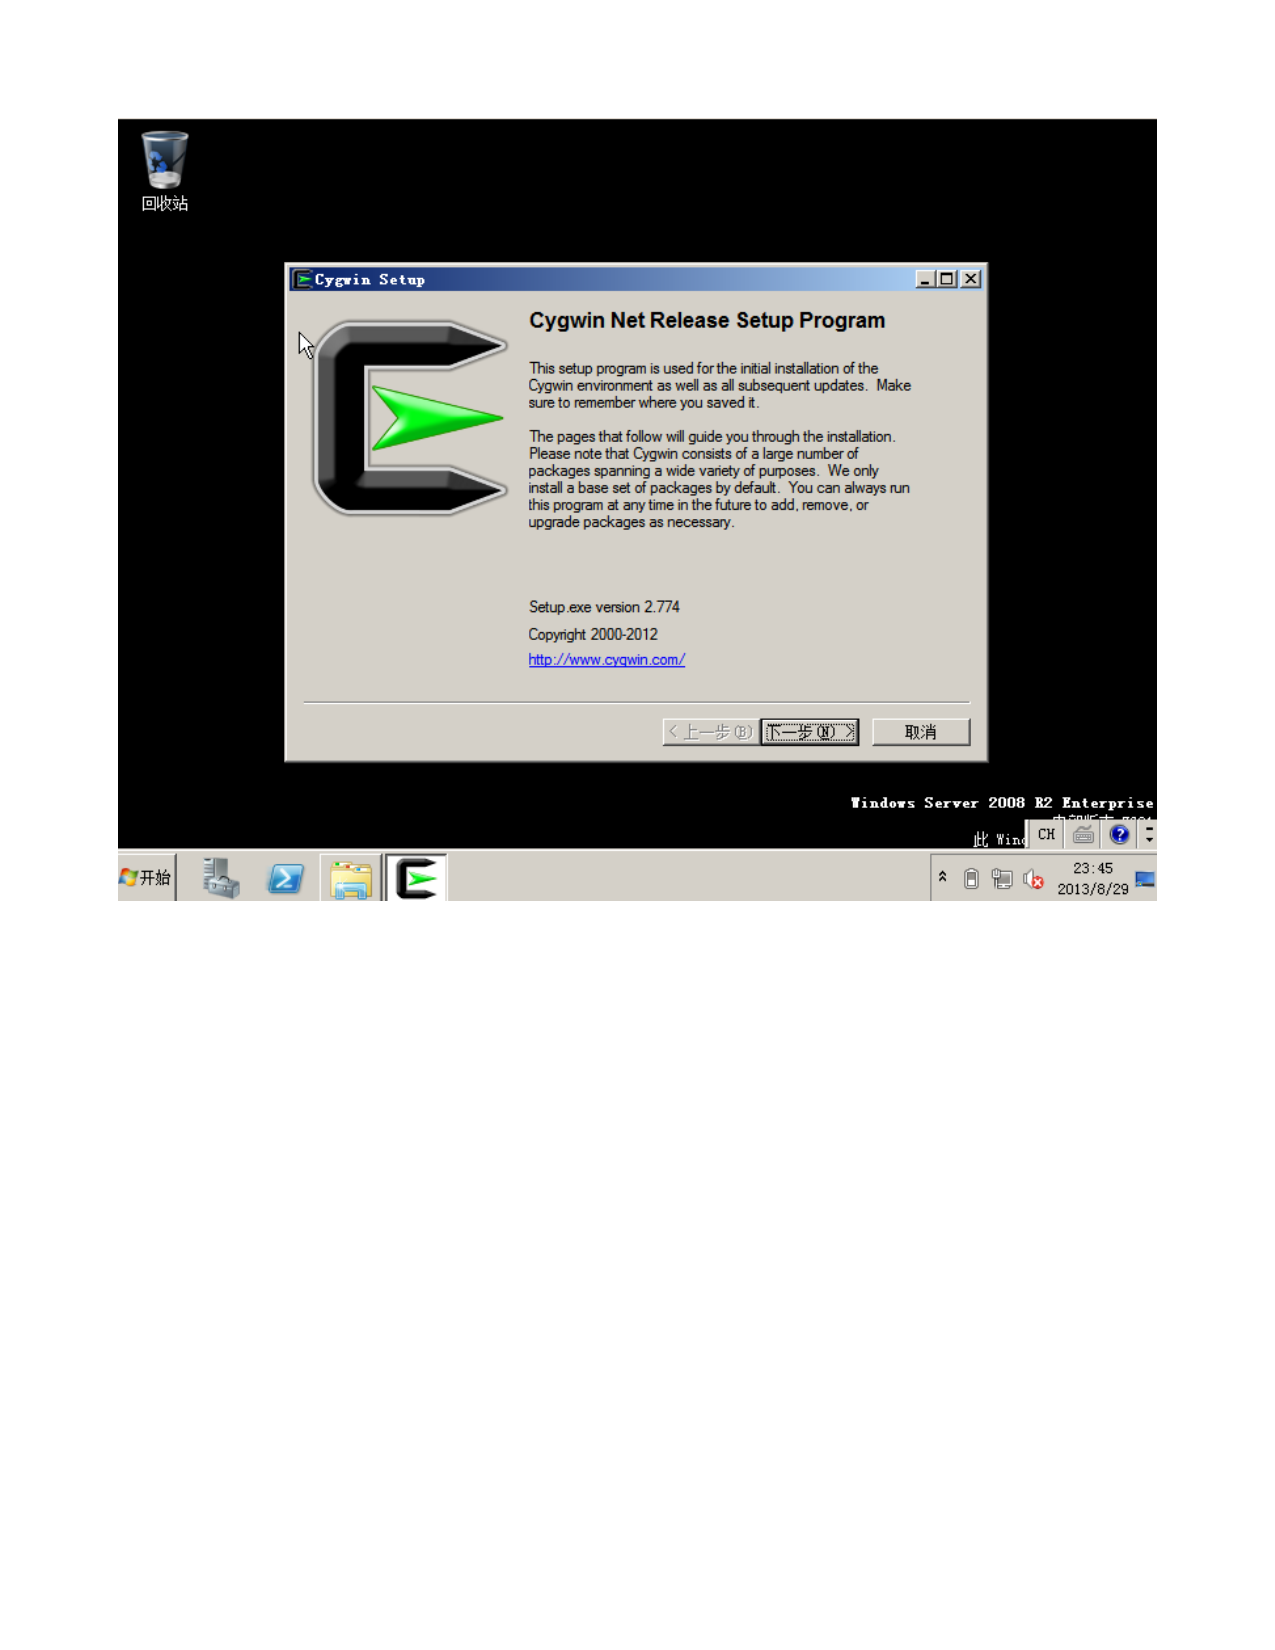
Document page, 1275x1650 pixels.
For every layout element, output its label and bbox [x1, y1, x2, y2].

picture [118, 118, 1157, 901]
